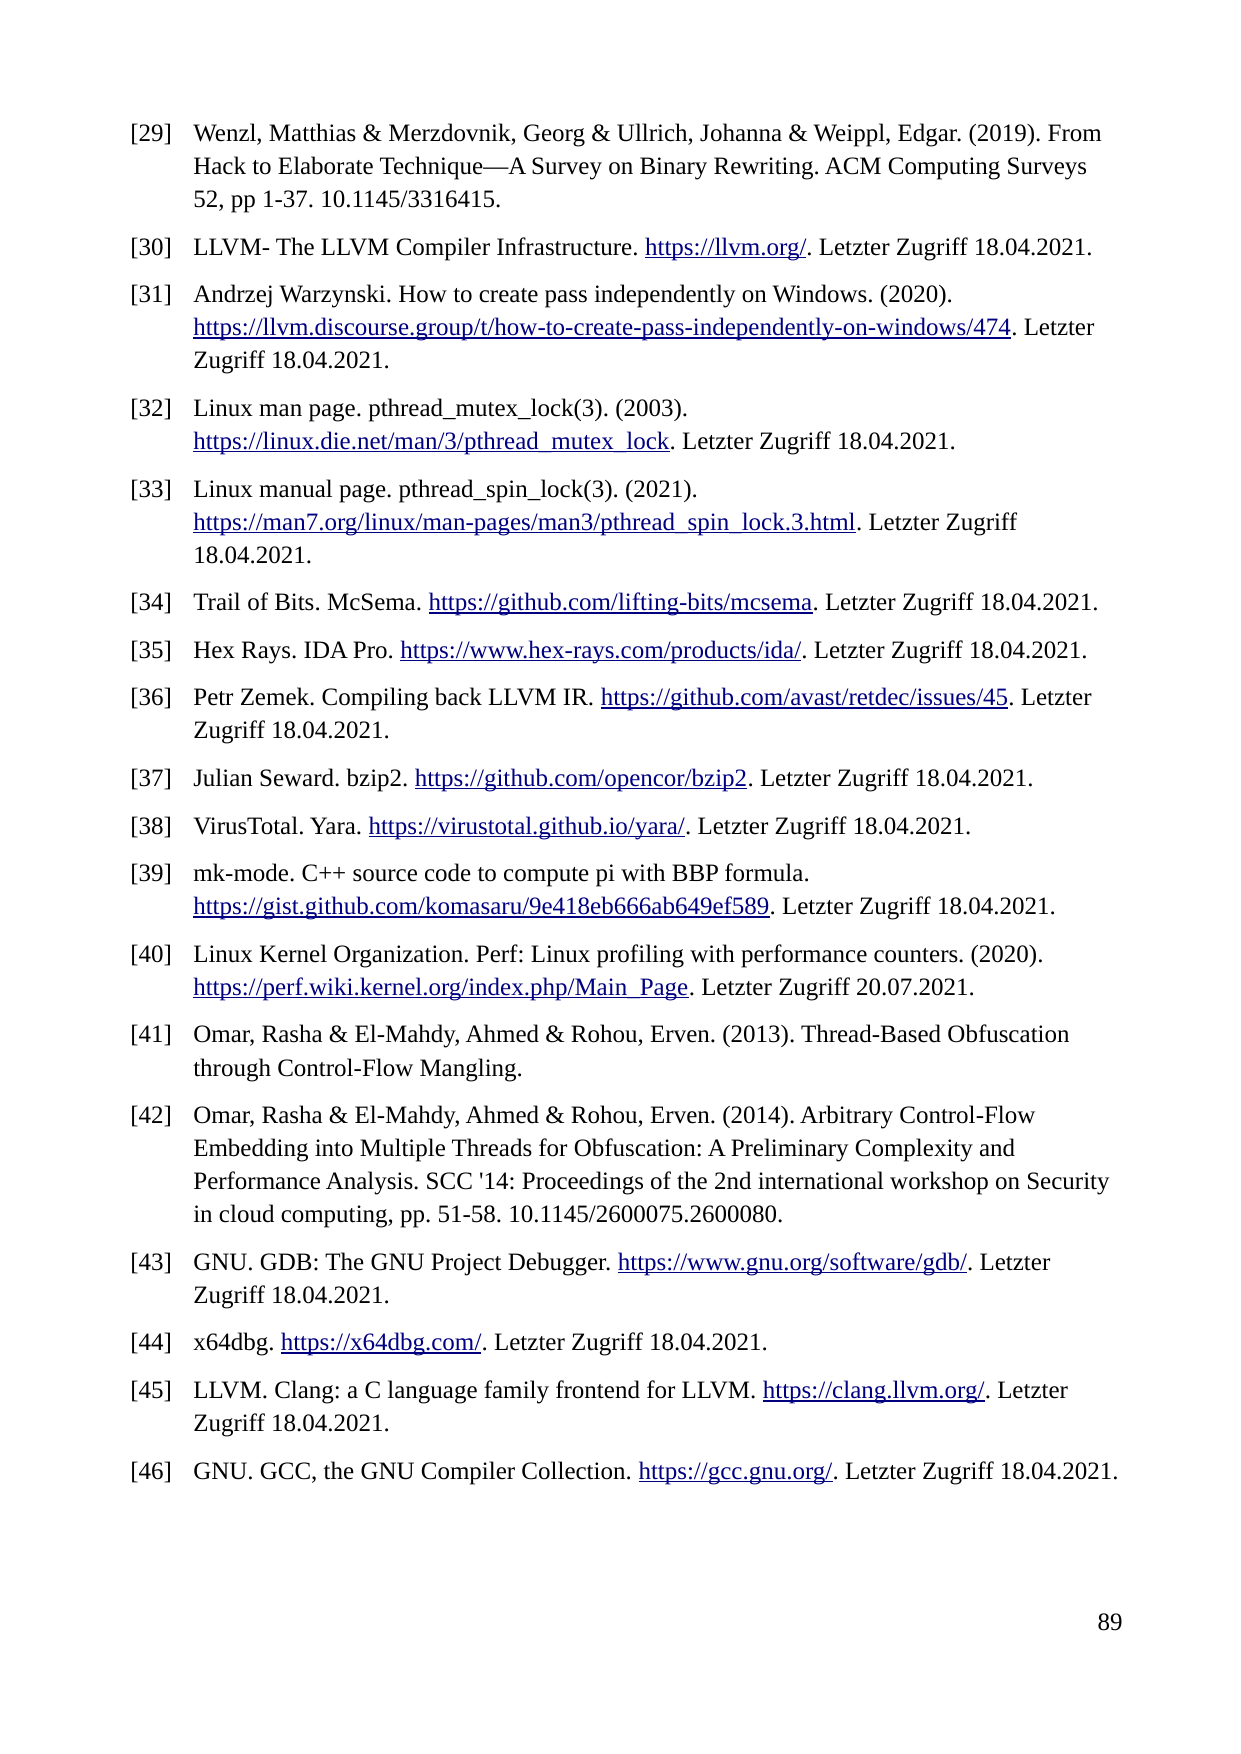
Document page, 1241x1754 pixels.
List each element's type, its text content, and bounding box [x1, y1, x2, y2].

list GNU. GDB: The GNU Project Debugger. https://www.gnu.org/software/gdb/. Letzter Zugriff 18.04.2021. [130, 1247, 1122, 1309]
list Linux man page. pthread_mutex_lock(3). (2003). https://linux.die.net/man/3/pthread_mutex_lock. Letzter Zugriff 18.04.2021. [130, 393, 1122, 455]
list Hex Rays. IDA Pro. https://www.hex-rays.com/products/ida/. Letzter Zugriff 18.04.2021. [130, 635, 1122, 664]
list Wenzl, Matthias & Merzdovnik, Georg & Ullrich, Johanna & Weippl, Edgar. (2019). From Hack to Elaborate Technique—A Survey on Binary Rewriting. ACM Computing Surveys 52, pp 1-37. 10.1145/3316415. [130, 118, 1122, 213]
list VirusTotal. Yara. https://virustotal.github.io/yara/. Letzter Zugriff 18.04.2021. [130, 811, 1122, 839]
list x64dbg. https://x64dbg.com/. Letzter Zugriff 18.04.2021. [130, 1327, 1122, 1356]
list LLVM. Clang: a C language family frontend for LLVM. https://clang.llvm.org/. Letzter Zugriff 18.04.2021. [130, 1375, 1122, 1437]
list Julian Seward. bzip2. https://github.com/opencor/bzip2. Letzter Zugriff 18.04.2021. [130, 763, 1122, 792]
list Linux Kernel Organization. Perf: Linux profiling with performance counters. (2020). https://perf.wiki.kernel.org/index.php/Main_Page. Letzter Zugriff 20.07.2021. [130, 939, 1122, 1001]
list mk-mode. C++ source code to compute pi with BBP formula. https://gist.github.com/komasaru/9e418eb666ab649ef589. Letzter Zugriff 18.04.2021. [130, 858, 1122, 920]
list Andrzej Warzynski. How to create pass independently on Windows. (2020). https://llvm.discourse.group/t/how-to-create-pass-independently-on-windows/474. Letzter Zugriff 18.04.2021. [130, 279, 1122, 374]
list GNU. GCC, the GNU Compiler Collection. https://gcc.gnu.org/. Letzter Zugriff 18.04.2021. [130, 1456, 1122, 1484]
list Trail of Bits. McSema. https://github.com/lifting-bits/mcsema. Letzter Zugriff 18.04.2021. [130, 587, 1122, 616]
list LLVM- The LLVM Compiler Infrastructure. https://llvm.org/. Letzter Zugriff 18.04.2021. [130, 232, 1122, 261]
list Omar, Rasha & El-Mahdy, Ahmed & Rohou, Erven. (2013). Thread-Based Obfuscation through Control-Flow Mangling. [130, 1019, 1122, 1081]
list Petr Zemek. Compiling back LLVM IR. https://github.com/avast/retdec/issues/45. Letzter Zugriff 18.04.2021. [130, 682, 1122, 744]
list Linux manual page. pthread_spin_lock(3). (2021). https://man7.org/linux/man-pages/man3/pthread_spin_lock.3.html. Letzter Zugriff 18.04.2021. [130, 474, 1122, 568]
list Omar, Rasha & El-Mahdy, Ahmed & Rohou, Erven. (2014). Arbitrary Control-Flow Embedding into Multiple Threads for Obfuscation: A Preliminary Complexity and Performance Analysis. SCC '14: Proceedings of the 2nd international workshop on Security in cloud computing, pp. 51-58. 10.1145/2600075.2600080. [130, 1100, 1122, 1228]
